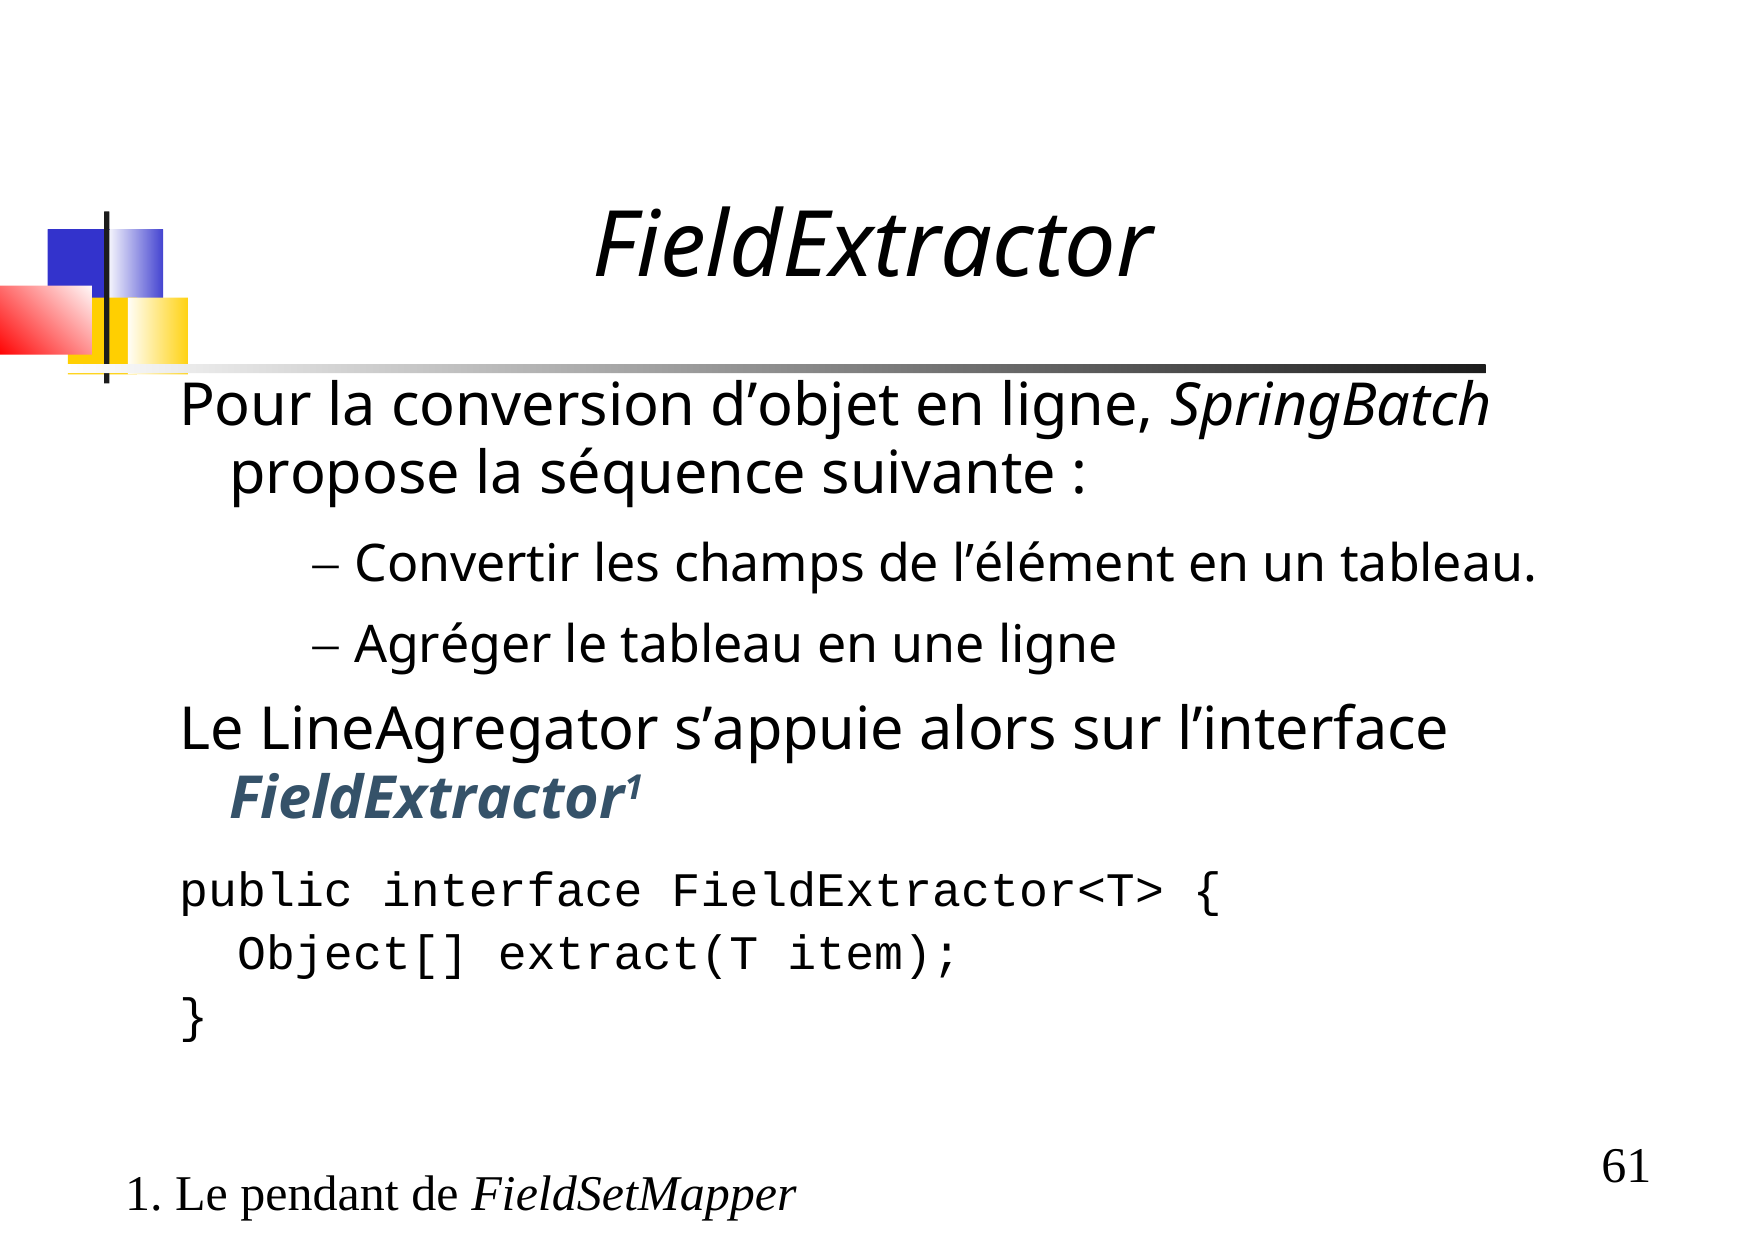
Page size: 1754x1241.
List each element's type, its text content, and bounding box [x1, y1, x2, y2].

text_box 1. Le pendant de FieldSetMapper [110, 1156, 923, 1230]
list Pour la conversion d’objet en ligne, SpringBatch propose la séquence suivante : Convertir les champs de l’élément en un tableau. Agréger le tableau en une ligne Le LineAgregator s’appuie alors sur l’interface FieldExtractor1 public interface FieldExtractor<T> { Object[] extract(T item); } [179, 371, 1567, 1091]
title FieldExtractor [179, 139, 1567, 351]
